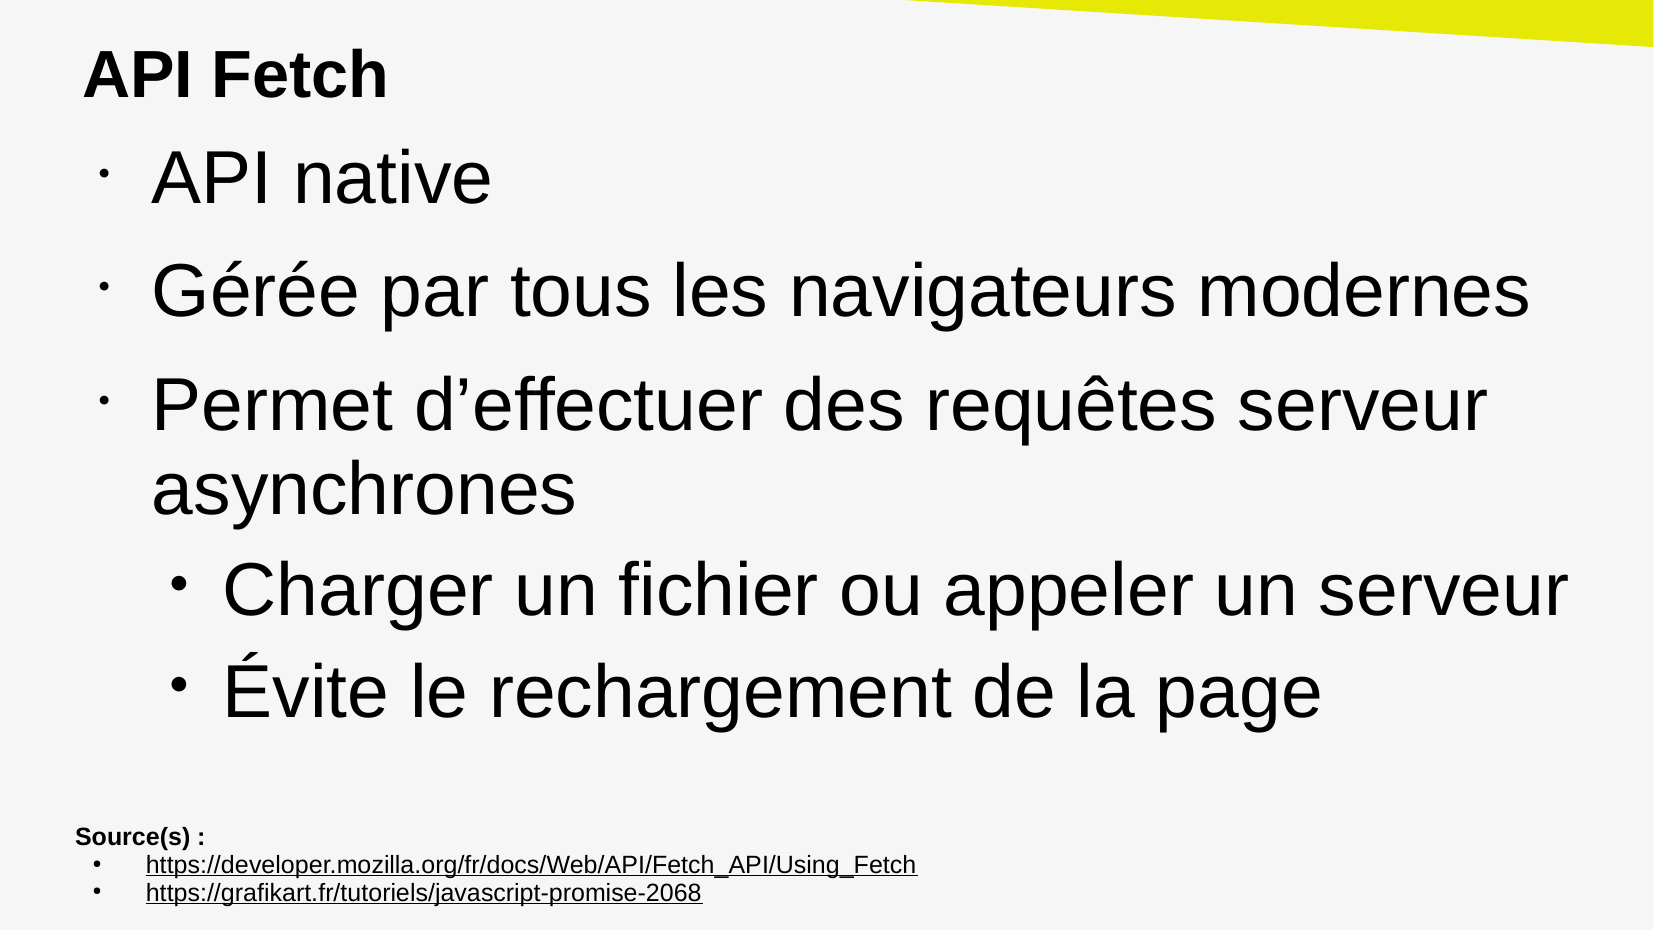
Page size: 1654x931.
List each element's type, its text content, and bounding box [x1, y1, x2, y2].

text_box [904, 0, 1654, 48]
text_box Source(s) : https://developer.mozilla.org/fr/docs/Web/API/Fetch_API/Using_Fetch https://grafikart.fr/tutoriels/javascript-promise-2068 [60, 814, 1546, 929]
list API native Gérée par tous les navigateurs modernes Permet d’effectuer des requêtes serveur asynchrones Charger un fichier ou appeler un serveur Évite le rechargement de la page [80, 135, 1620, 798]
title API Fetch [82, 37, 1571, 114]
